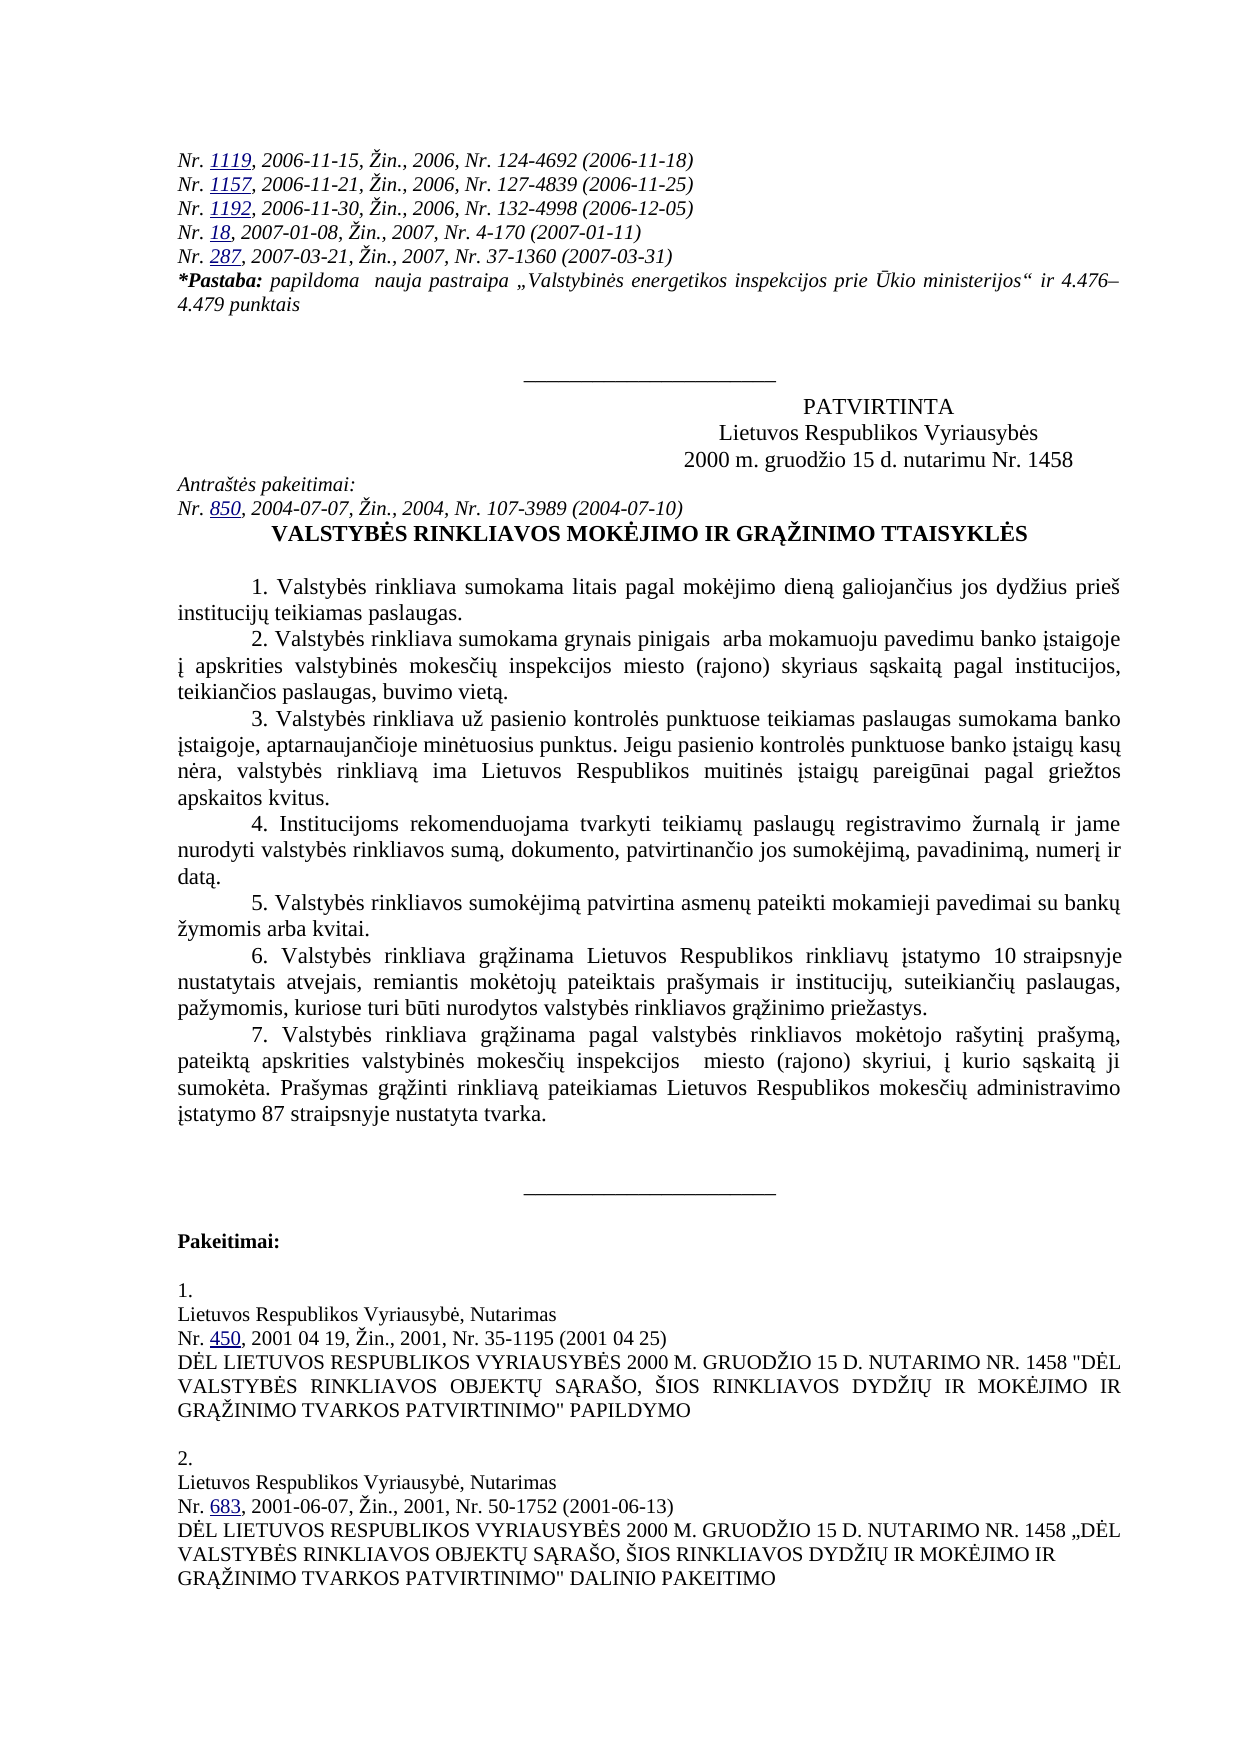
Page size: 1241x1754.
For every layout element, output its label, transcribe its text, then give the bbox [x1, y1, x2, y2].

text Nr. 18, 2007-01-08, Žin., 2007, Nr. 4-170 (2007-01-11) [177, 220, 1122, 244]
text 2. Valstybės rinkliava sumokama grynais pinigais arba mokamuoju pavedimu banko įstaigoje į apskrities valstybinės mokesčių inspekcijos miesto (rajono) skyriaus sąskaitą pagal institucijos, teikiančios paslaugas, buvimo vietą. [177, 626, 1122, 704]
text Nr. 850, 2004-07-07, Žin., 2004, Nr. 107-3989 (2004-07-10) [177, 496, 1122, 520]
text Lietuvos Respublikos Vyriausybė, Nutarimas [177, 1302, 1122, 1326]
text 1. [177, 1277, 1122, 1302]
text 4. Institucijoms rekomenduojama tvarkyti teikiamų paslaugų registravimo žurnalą ir jame nurodyti valstybės rinkliavos sumą, dokumento, patvirtinančio jos sumokėjimą, pavadinimą, numerį ir datą. [177, 810, 1122, 889]
text –––––––––––––––––––––– [177, 367, 1122, 393]
text 5. Valstybės rinkliavos sumokėjimą patvirtina asmenų pateikti mokamieji pavedimai su bankų žymomis arba kvitai. [177, 889, 1122, 942]
text Patvirtinta [635, 393, 1122, 419]
text –––––––––––––––––––––– [177, 1179, 1122, 1205]
text Antraštės pakeitimai: [177, 472, 1122, 496]
text 6. Valstybės rinkliava grąžinama Lietuvos Respublikos rinkliavų įstatymo 10 straipsnyje nustatytais atvejais, remiantis mokėtojų pateiktais prašymais ir institucijų, suteikiančių paslaugas, pažymomis, kuriose turi būti nurodytos valstybės rinkliavos grąžinimo priežastys. [177, 942, 1122, 1021]
text Nr. 683, 2001-06-07, Žin., 2001, Nr. 50-1752 (2001-06-13) [177, 1494, 1122, 1518]
text DĖL LIETUVOS RESPUBLIKOS VYRIAUSYBĖS 2000 M. GRUODŽIO 15 D. NUTARIMO NR. 1458 "DĖL VALSTYBĖS RINKLIAVOS OBJEKTŲ SĄRAŠO, ŠIOS RINKLIAVOS DYDŽIŲ IR MOKĖJIMO IR GRĄŽINIMO TVARKOS PATVIRTINIMO" PAPILDYMO [177, 1350, 1122, 1422]
text Nr. 1119, 2006-11-15, Žin., 2006, Nr. 124-4692 (2006-11-18) [177, 148, 1122, 172]
text 2. [177, 1446, 1122, 1470]
text Lietuvos Respublikos Vyriausybės 2000 m. gruodžio 15 d. nutarimu Nr. 1458 [635, 419, 1122, 472]
text Pakeitimai: [177, 1229, 1122, 1253]
text *Pastaba: papildoma nauja pastraipa „Valstybinės energetikos inspekcijos prie Ūkio ministerijos“ ir 4.476–4.479 punktais [177, 268, 1122, 316]
text Nr. 1157, 2006-11-21, Žin., 2006, Nr. 127-4839 (2006-11-25) [177, 172, 1122, 196]
text Nr. 1192, 2006-11-30, Žin., 2006, Nr. 132-4998 (2006-12-05) [177, 196, 1122, 220]
text 3. Valstybės rinkliava už pasienio kontrolės punktuose teikiamas paslaugas sumokama banko įstaigoje, aptarnaujančioje minėtuosius punktus. Jeigu pasienio kontrolės punktuose banko įstaigų kasų nėra, valstybės rinkliavą ima Lietuvos Respublikos muitinės įstaigų pareigūnai pagal griežtos apskaitos kvitus. [177, 704, 1122, 810]
text Nr. 450, 2001 04 19, Žin., 2001, Nr. 35-1195 (2001 04 25) [177, 1326, 1122, 1350]
text VALSTYBĖS RINKLIAVOS MOKĖJIMO IR GRĄŽINIMO TTAISYKLĖS [177, 520, 1122, 546]
text Lietuvos Respublikos Vyriausybė, Nutarimas [177, 1470, 1122, 1494]
text DĖL LIETUVOS RESPUBLIKOS VYRIAUSYBĖS 2000 M. GRUODŽIO 15 D. NUTARIMO NR. 1458 „DĖL VALSTYBĖS RINKLIAVOS OBJEKTŲ SĄRAŠO, ŠIOS RINKLIAVOS DYDŽIŲ IR MOKĖJIMO IR GRĄŽINIMO TVARKOS PATVIRTINIMO" DALINIO PAKEITIMO [177, 1518, 1122, 1590]
text 1. Valstybės rinkliava sumokama litais pagal mokėjimo dieną galiojančius jos dydžius prieš institucijų teikiamas paslaugas. [177, 573, 1122, 626]
text 7. Valstybės rinkliava grąžinama pagal valstybės rinkliavos mokėtojo rašytinį prašymą, pateiktą apskrities valstybinės mokesčių inspekcijos miesto (rajono) skyriui, į kurio sąskaitą ji sumokėta. Prašymas grąžinti rinkliavą pateikiamas Lietuvos Respublikos mokesčių administravimo įstatymo 87 straipsnyje nustatyta tvarka. [177, 1021, 1122, 1126]
text Nr. 287, 2007-03-21, Žin., 2007, Nr. 37-1360 (2007-03-31) [177, 244, 1122, 268]
